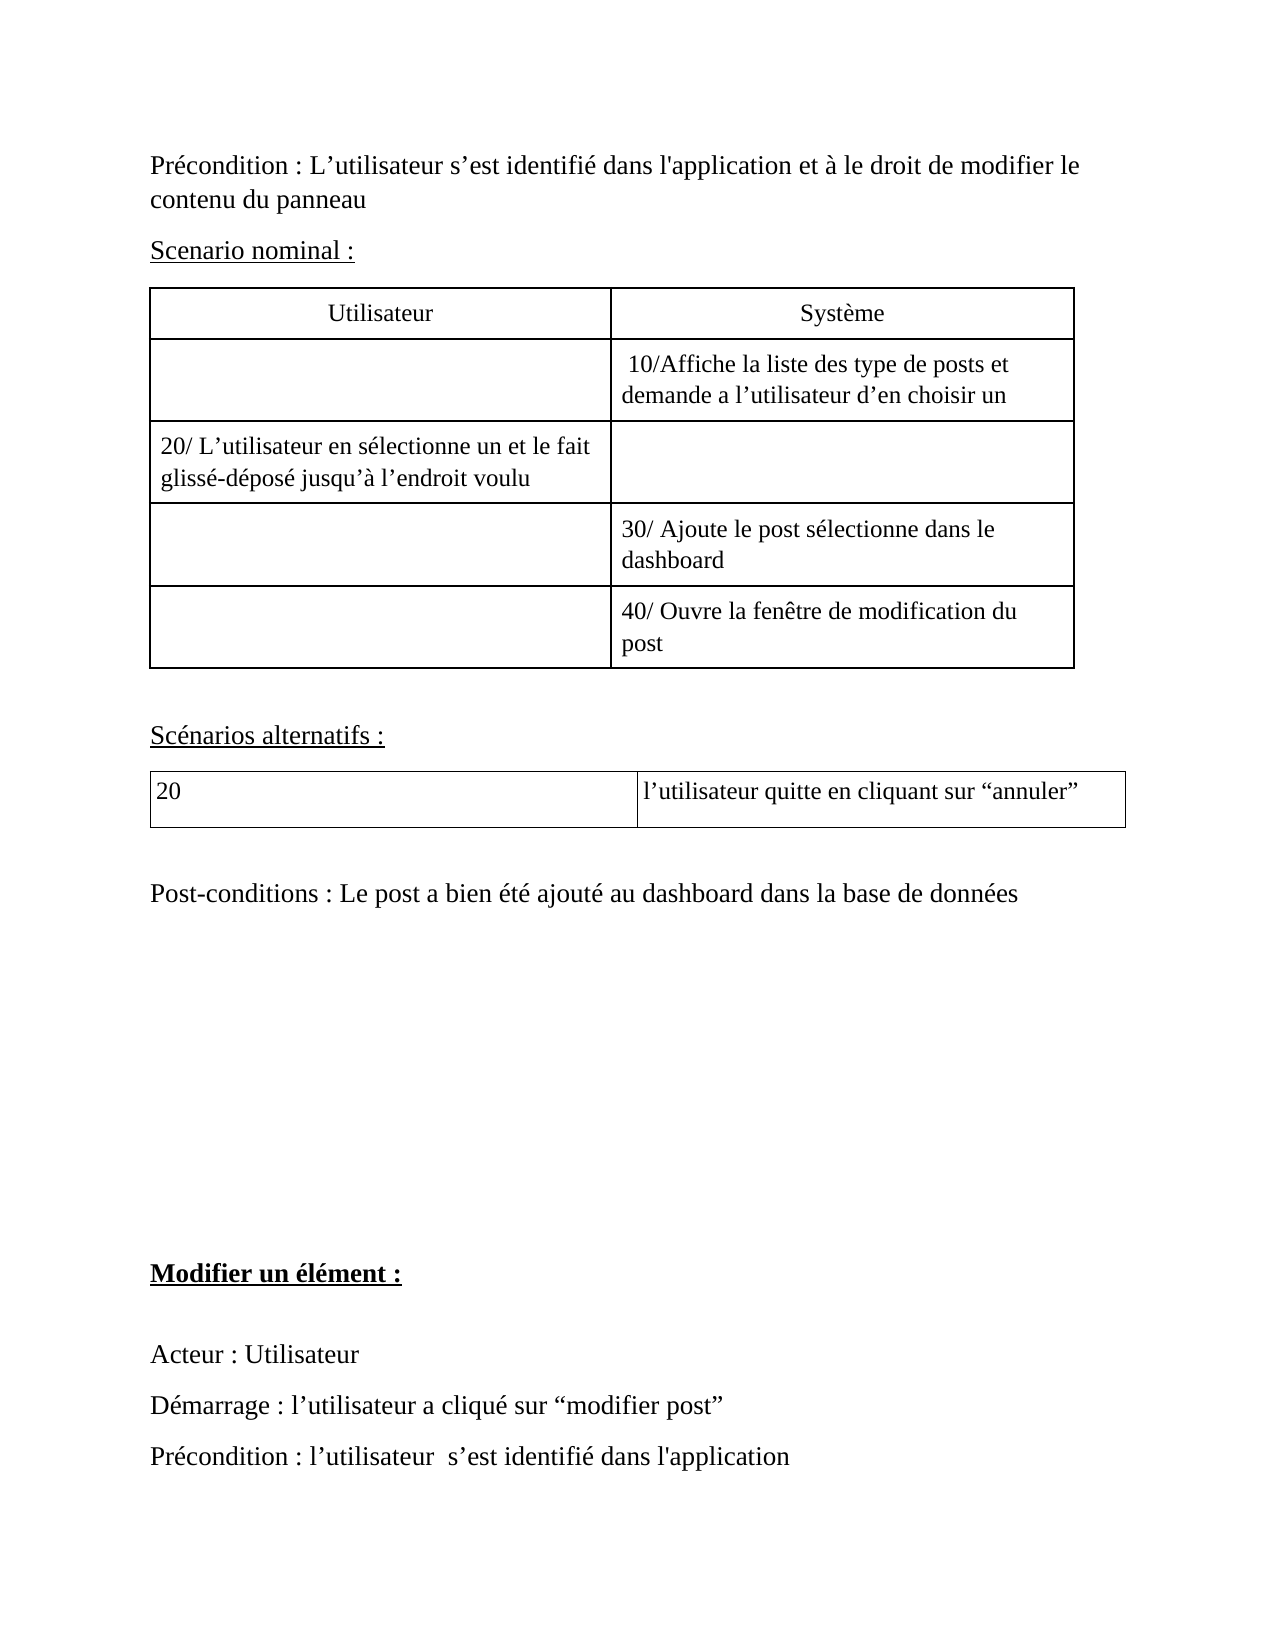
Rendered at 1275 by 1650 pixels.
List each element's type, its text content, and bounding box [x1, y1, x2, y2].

table_header Utilisateur [151, 289, 610, 337]
text Précondition : l’utilisateur s’est identifié dans l'application [150, 1441, 1125, 1471]
text Modifier un élément : [150, 1258, 1125, 1288]
text Acteur : Utilisateur [150, 1339, 1125, 1369]
table_header 20 [151, 772, 637, 827]
text Scenario nominal : [150, 236, 1125, 266]
text Post-conditions : Le post a bien été ajouté au dashboard dans la base de données [150, 878, 1125, 908]
table_cell [151, 504, 610, 584]
table_cell [612, 422, 1073, 502]
table_cell [151, 587, 610, 667]
text Démarrage : l’utilisateur a cliqué sur “modifier post” [150, 1390, 1125, 1420]
table_cell [151, 340, 610, 420]
table_cell 30/ Ajoute le post sélectionne dans le dashboard [612, 504, 1073, 584]
table_cell 20/ L’utilisateur en sélectionne un et le fait glissé-déposé jusqu’à l’endroit voulu [151, 422, 610, 502]
table_cell 40/ Ouvre la fenêtre de modification du post [612, 587, 1073, 667]
table_cell 10/Affiche la liste des type de posts et demande a l’utilisateur d’en choisir un [612, 340, 1073, 420]
table_header l’utilisateur quitte en cliquant sur “annuler” [638, 772, 1125, 827]
table_header Système [612, 289, 1073, 337]
text Scénarios alternatifs : [150, 720, 1125, 750]
text Précondition : L’utilisateur s’est identifié dans l'application et à le droit de modifier le contenu du panneau [150, 150, 1125, 214]
